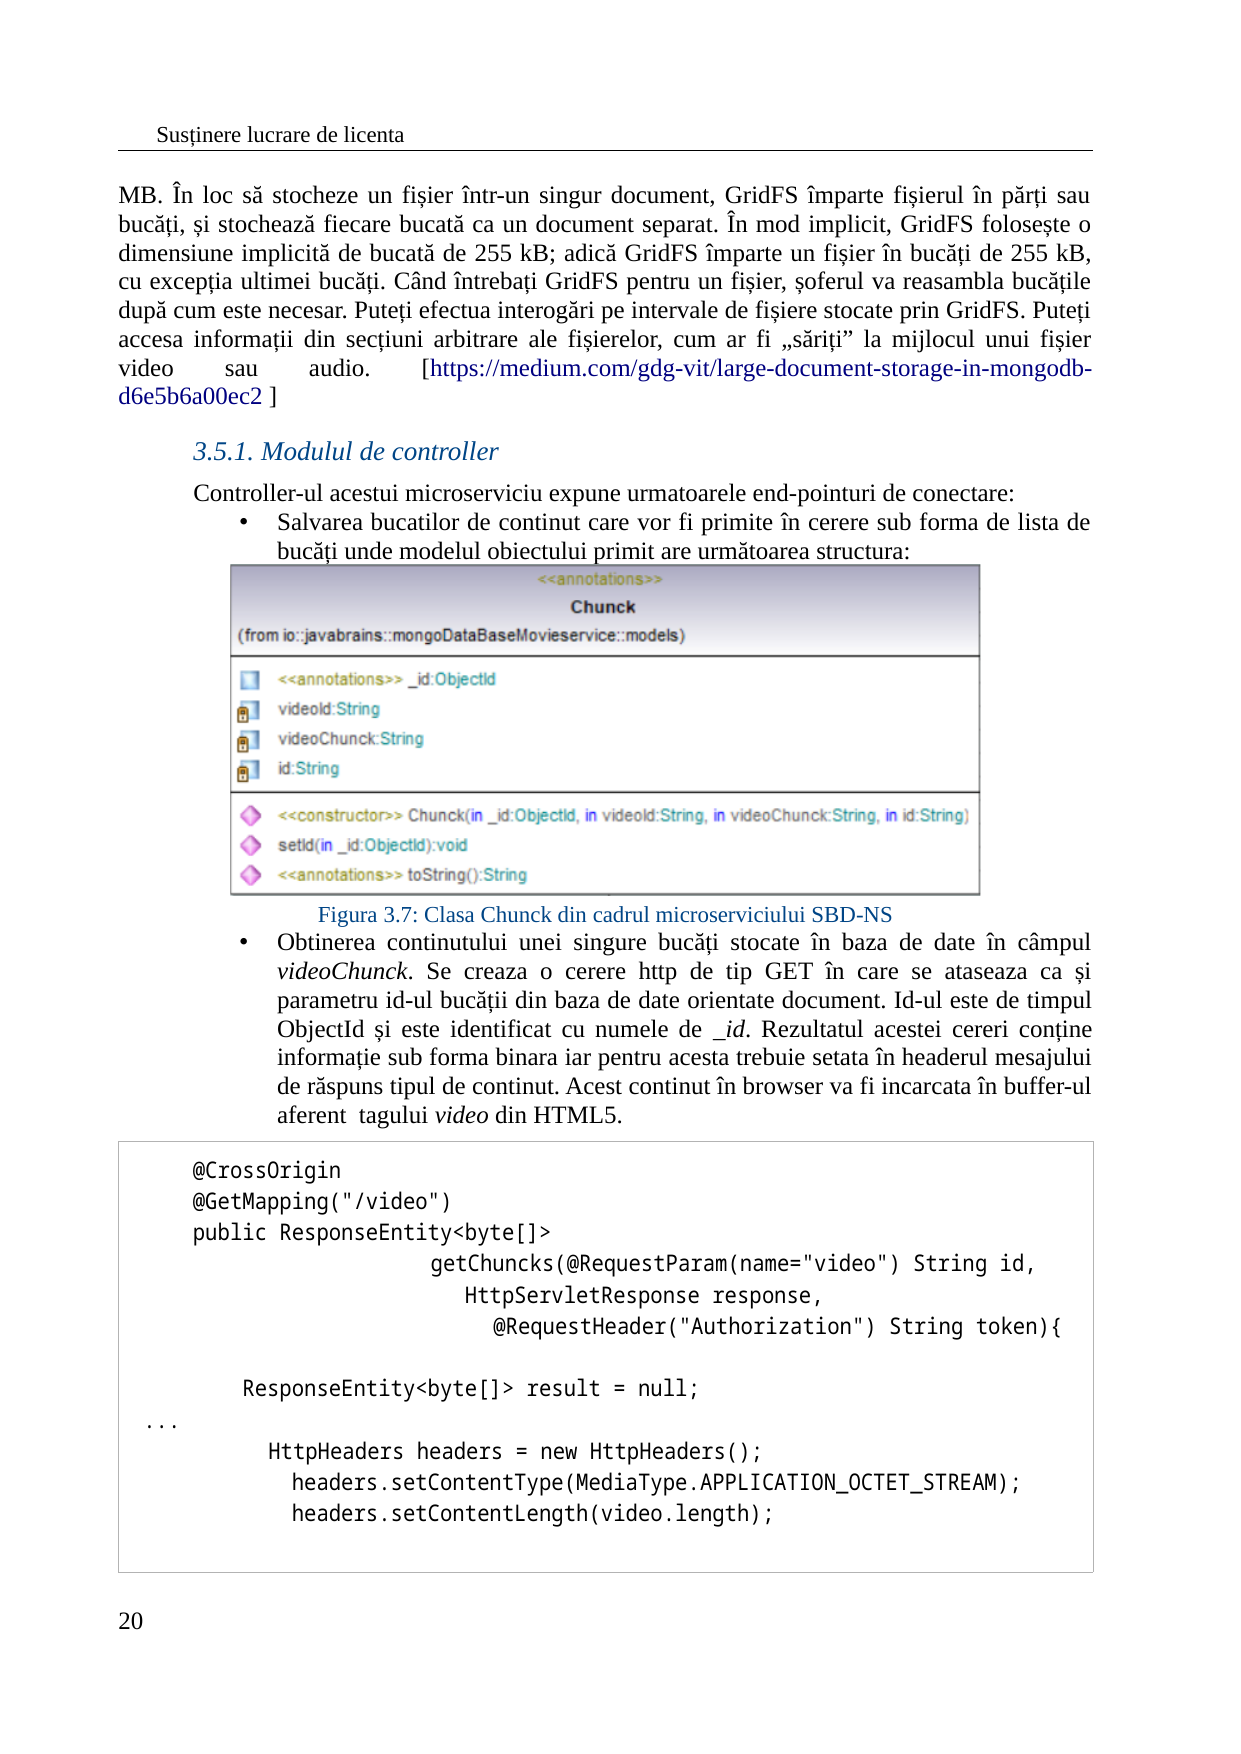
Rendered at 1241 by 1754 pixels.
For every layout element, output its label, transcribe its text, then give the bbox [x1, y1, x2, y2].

text HttpServletResponse response, @RequestHeader("Authorization") String token){ [119, 1266, 1093, 1341]
text Controller-ul acestui microserviciu expune urmatoarele end-pointuri de conectare: [118, 478, 1093, 507]
text @GetMapping("/video") [119, 1172, 1093, 1203]
list Salvarea bucatilor de continut care vor fi primite în cerere sub forma de lista de bucăți unde modelul obiectului primit are următoarea structura: [239, 507, 1093, 565]
text HttpHeaders headers = new HttpHeaders(); [119, 1422, 1093, 1453]
text ResponseEntity<byte[]> result = null; [119, 1360, 1093, 1391]
picture [230, 564, 981, 896]
text @CrossOrigin [119, 1142, 1093, 1172]
list Obtinerea continutului unei singure bucăți stocate în baza de date în câmpul videoChunck. Se creaza o cerere http de tip GET în care se ataseaza ca și parametru id-ul bucății din baza de date orientate document. Id-ul este de timpul ObjectId și este identificat cu numele de _id. Rezultatul acestei cereri conține informație sub forma binara iar pentru acesta trebuie setata în headerul mesajului de răspuns tipul de continut. Acest continut în browser va fi incarcata în buffer-ul aferent tagului video din HTML5. [239, 896, 1093, 1129]
text headers.setContentLength(video.length); [119, 1485, 1093, 1528]
text getChuncks(@RequestParam(name="video") String id, [119, 1235, 1093, 1266]
text public ResponseEntity<byte[]> [119, 1203, 1093, 1235]
text headers.setContentType(MediaType.APPLICATION_OCTET_STREAM); [119, 1453, 1093, 1485]
text MB. În loc să stocheze un fișier într-un singur document, GridFS împarte fișierul în părți sau bucăți, și stochează fiecare bucată ca un document separat. În mod implicit, GridFS folosește o dimensiune implicită de bucată de 255 kB; adică GridFS împarte un fișier în bucăți de 255 kB, cu excepția ultimei bucăți. Când întrebați GridFS pentru un fișier, șoferul va reasambla bucățile după cum este necesar. Puteți efectua interogări pe intervale de fișiere stocate prin GridFS. Puteți accesa informații din secțiuni arbitrare ale fișierelor, cum ar fi „săriți” la mijlocul unui fișier video sau audio. [https://medium.com/gdg-vit/large-document-storage-in-mongodb-d6e5b6a00ec2 ] [118, 180, 1093, 410]
subtitle Modulul de controller [193, 435, 1093, 466]
list Figura 3.7: Clasa Chunck din cadrul microserviciului SBD-NS [230, 896, 980, 927]
text ... [119, 1391, 1093, 1422]
